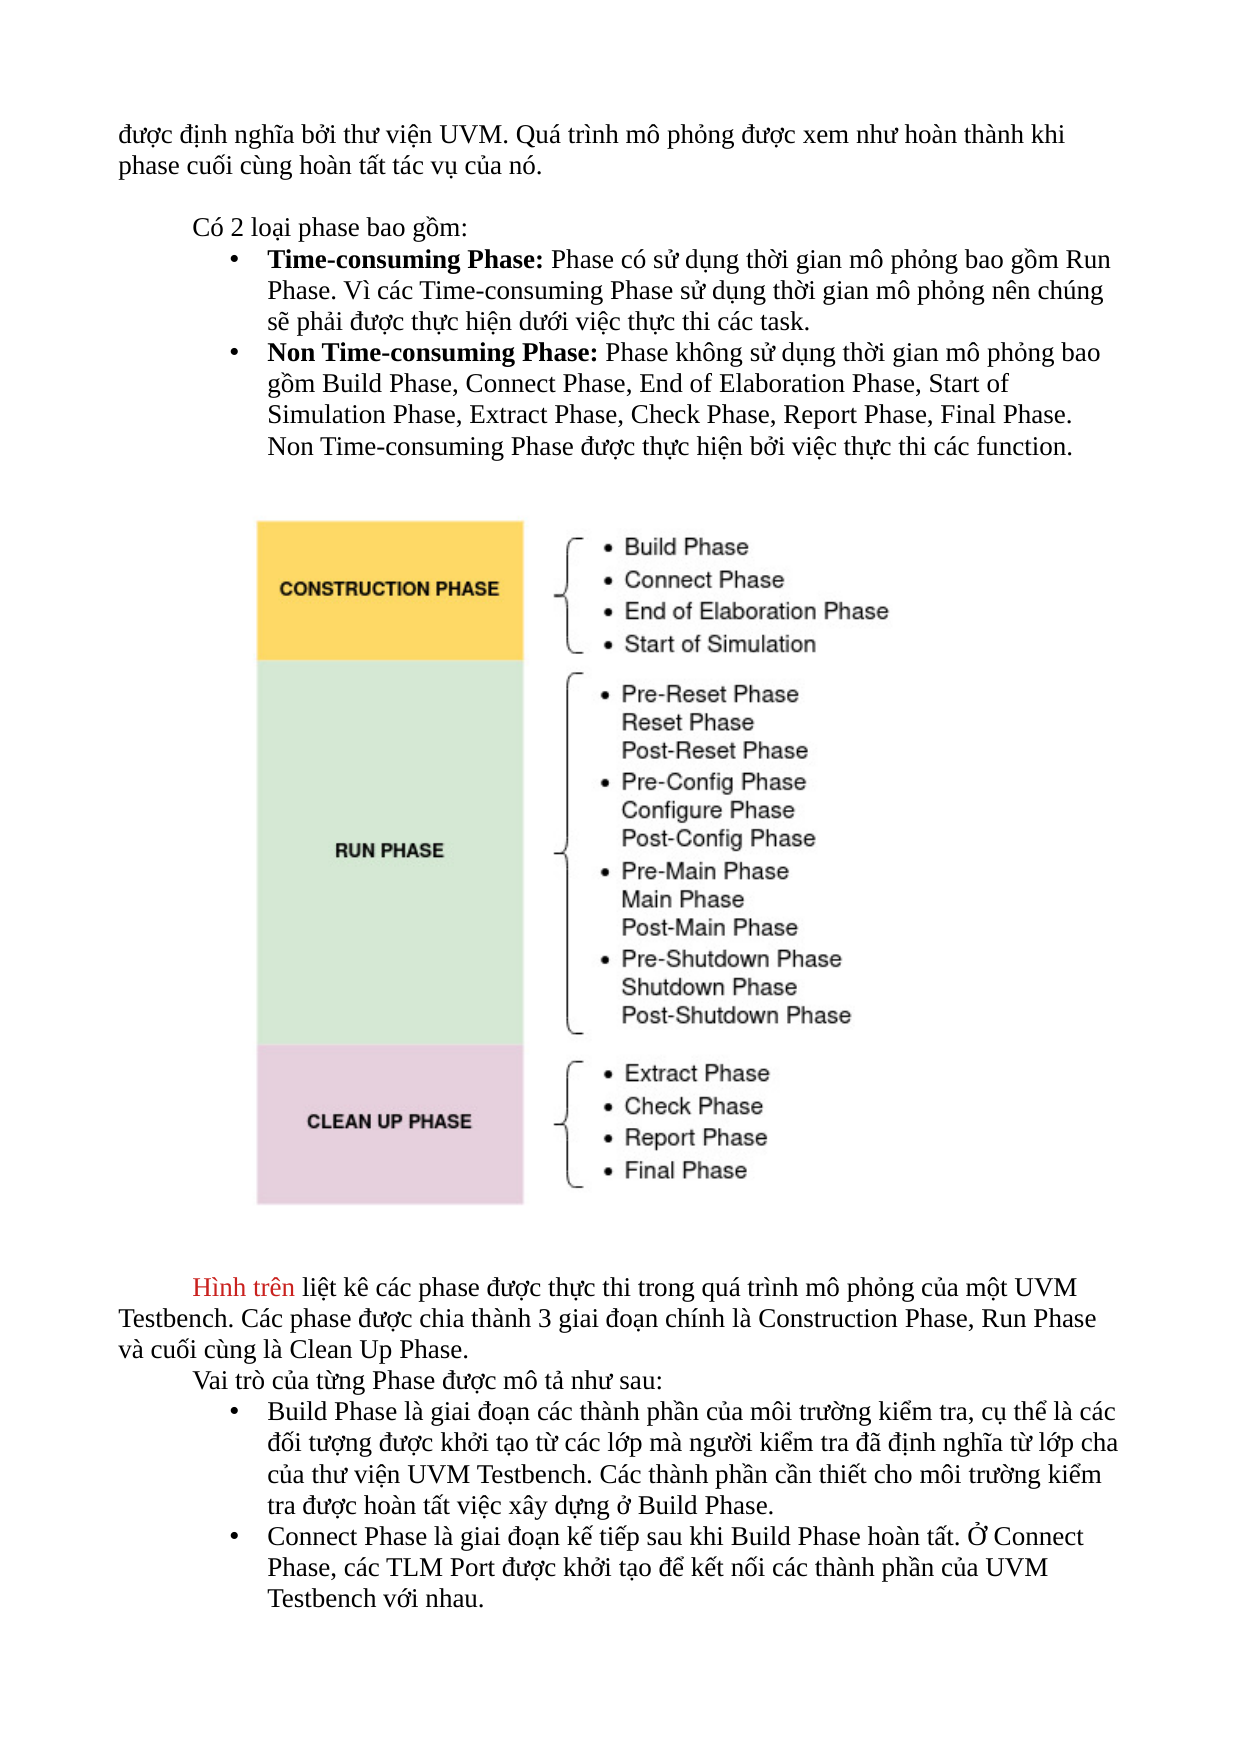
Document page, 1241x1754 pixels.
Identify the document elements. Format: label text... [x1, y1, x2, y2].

text Vai trò của từng Phase được mô tả như sau: [118, 1364, 1122, 1395]
list Non Time-consuming Phase: Phase không sử dụng thời gian mô phỏng bao gồm Build Phase, Connect Phase, End of Elaboration Phase, Start of Simulation Phase, Extract Phase, Check Phase, Report Phase, Final Phase. Non Time-consuming Phase được thực hiện bởi việc thực thi các function. [229, 336, 1122, 461]
list Connect Phase là giai đoạn kế tiếp sau khi Build Phase hoàn tất. Ở Connect Phase, các TLM Port được khởi tạo để kết nối các thành phần của UVM Testbench với nhau. [229, 1520, 1122, 1613]
text Hình trên liệt kê các phase được thực thi trong quá trình mô phỏng của một UVM Testbench. Các phase được chia thành 3 giai đoạn chính là Construction Phase, Run Phase và cuối cùng là Clean Up Phase. [118, 1271, 1122, 1364]
list Time-consuming Phase: Phase có sử dụng thời gian mô phỏng bao gồm Run Phase. Vì các Time-consuming Phase sử dụng thời gian mô phỏng nên chúng sẽ phải được thực hiện dưới việc thực thi các task. [229, 243, 1122, 336]
text Có 2 loại phase bao gồm: [118, 212, 1122, 243]
text được định nghĩa bởi thư viện UVM. Quá trình mô phỏng được xem như hoàn thành khi phase cuối cùng hoàn tất tác vụ của nó. [118, 118, 1122, 180]
list Build Phase là giai đoạn các thành phần của môi trường kiểm tra, cụ thể là các đối tượng được khởi tạo từ các lớp mà người kiểm tra đã định nghĩa từ lớp cha của thư viện UVM Testbench. Các thành phần cần thiết cho môi trường kiểm tra được hoàn tất việc xây dựng ở Build Phase. [229, 1395, 1122, 1520]
picture [242, 492, 999, 1221]
